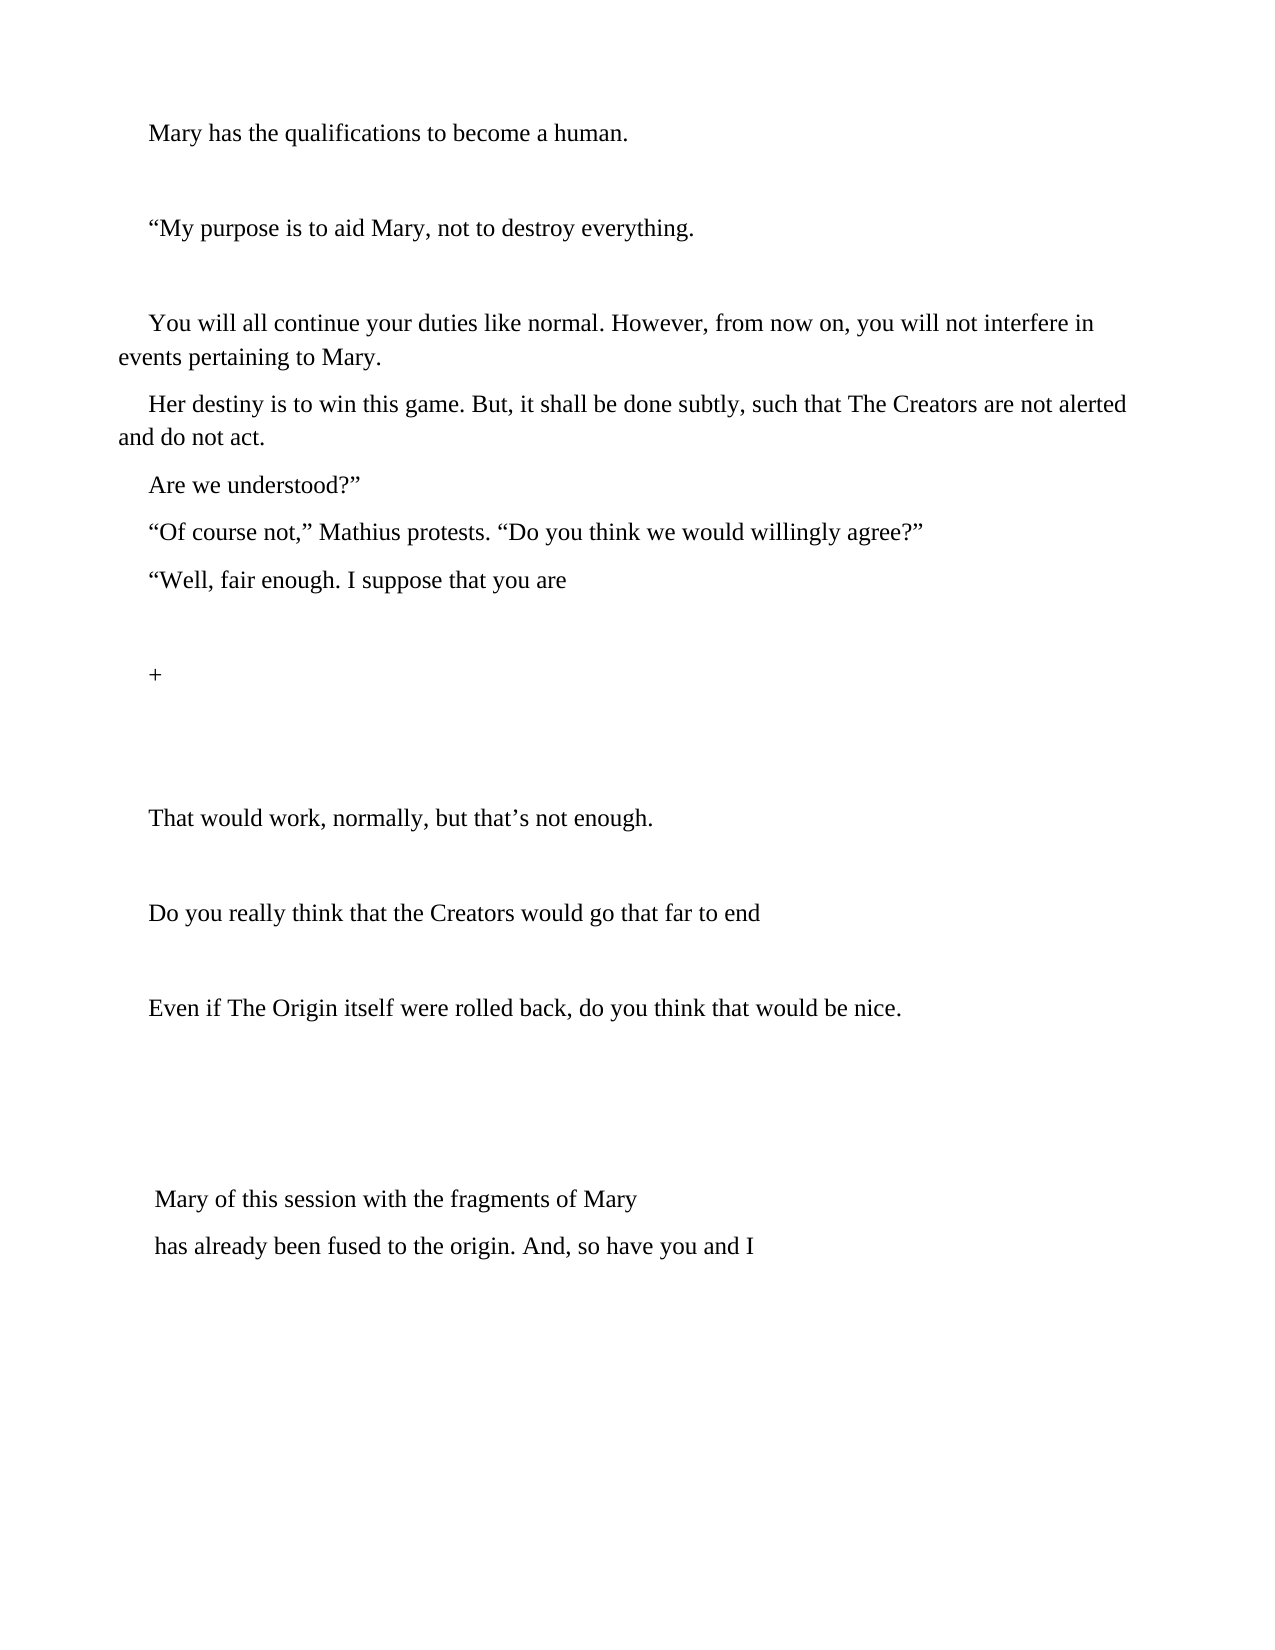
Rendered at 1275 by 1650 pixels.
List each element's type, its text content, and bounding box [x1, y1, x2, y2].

text Mary of this session with the fragments of Mary [118, 1184, 1157, 1213]
text “Of course not,” Mathius protests. “Do you think we would willingly agree?” [118, 517, 1157, 546]
text Even if The Origin itself were rolled back, do you think that would be nice. [118, 993, 1157, 1022]
text has already been fused to the origin. And, so have you and I [118, 1231, 1157, 1260]
text That would work, normally, but that’s not enough. [118, 803, 1157, 832]
text Mary has the qualifications to become a human. [118, 118, 1157, 147]
text + [118, 660, 1157, 689]
text Are we understood?” [118, 470, 1157, 498]
text “My purpose is to aid Mary, not to destroy everything. [118, 213, 1157, 242]
text “Well, fair enough. I suppose that you are [118, 565, 1157, 594]
text Do you really think that the Creators would go that far to end [118, 898, 1157, 927]
text Her destiny is to win this game. But, it shall be done subtly, such that The Creators are not alerted and do not act. [118, 389, 1157, 451]
text You will all continue your duties like normal. However, from now on, you will not interfere in events pertaining to Mary. [118, 308, 1157, 370]
